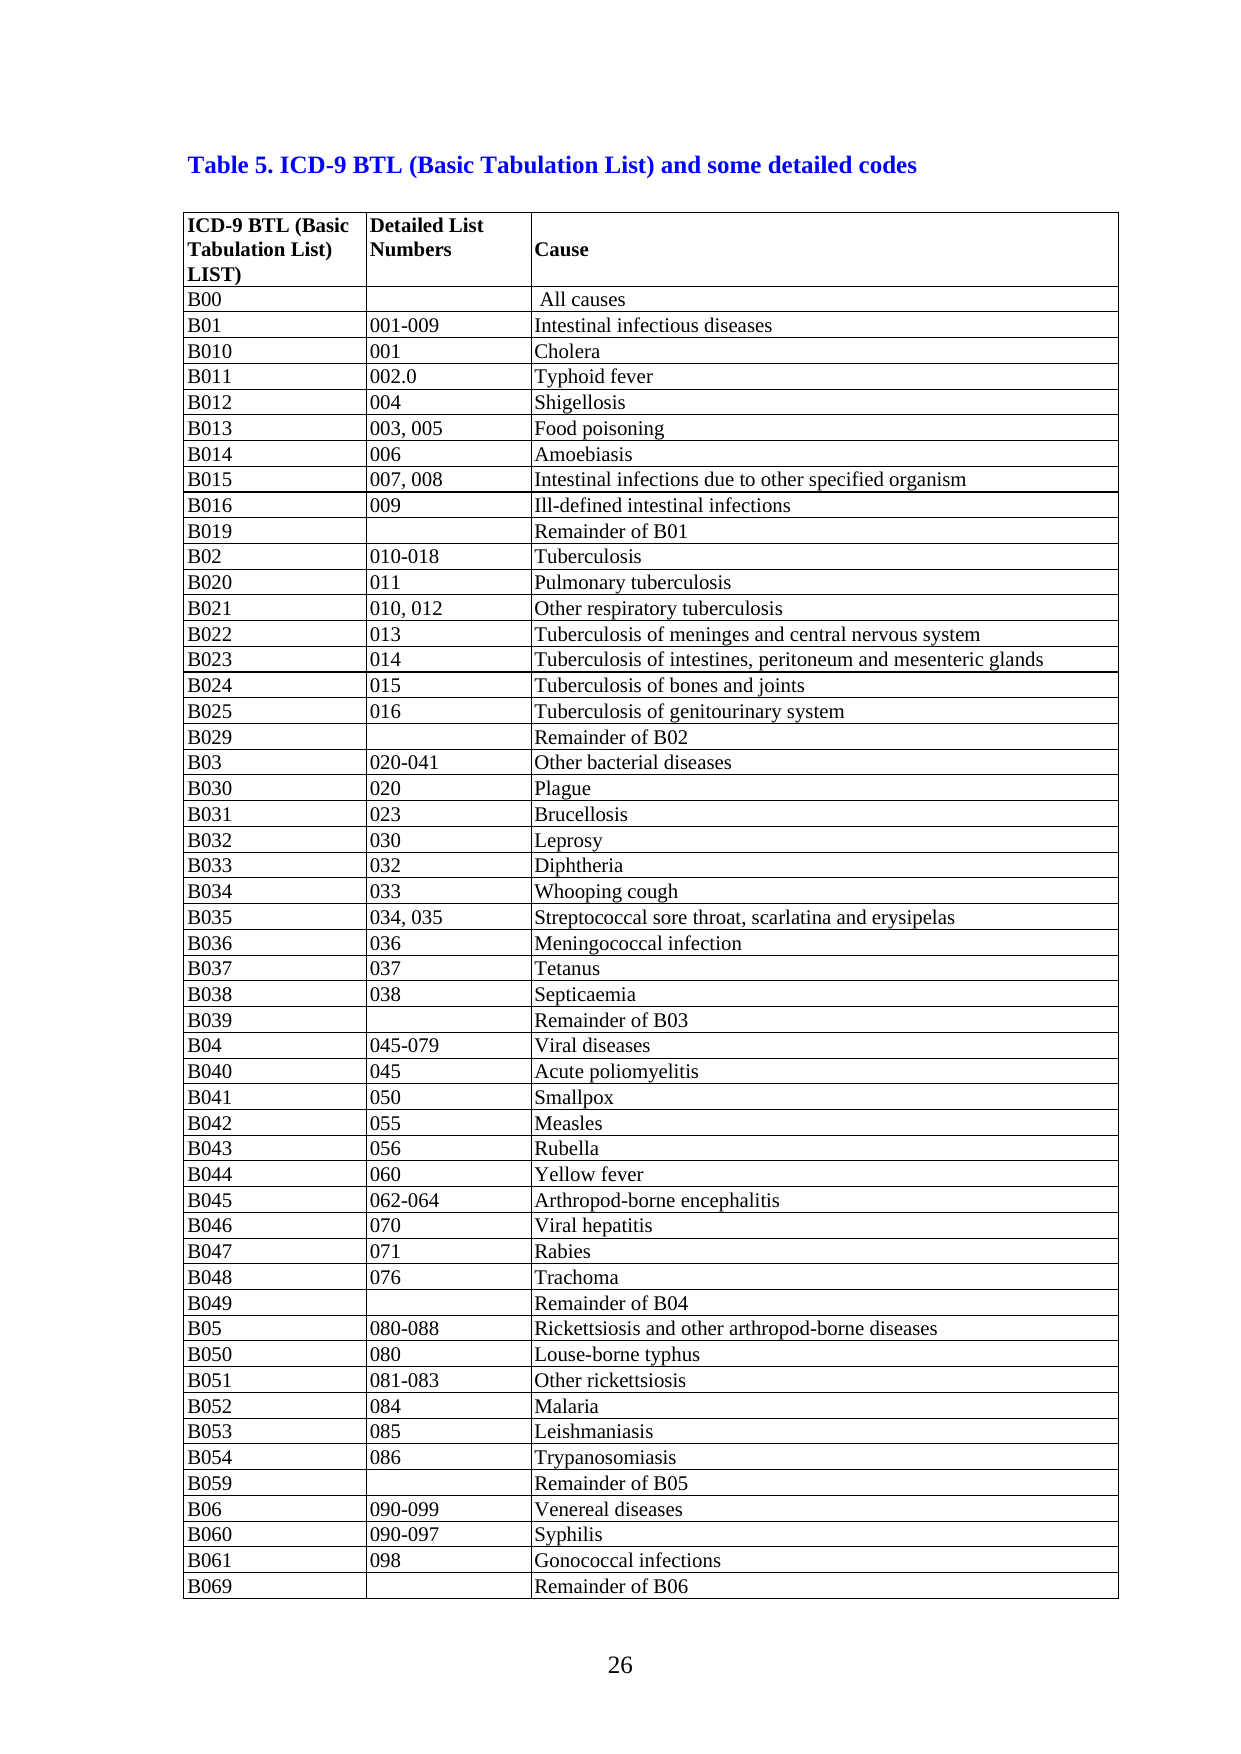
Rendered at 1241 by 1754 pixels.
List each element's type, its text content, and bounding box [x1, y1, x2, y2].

table_cell 056 [367, 1136, 531, 1160]
table_cell B030 [184, 775, 366, 800]
table_cell 085 [367, 1419, 531, 1443]
table_cell 007, 008 [367, 467, 531, 491]
table_cell [367, 724, 531, 749]
table_cell 015 [367, 673, 531, 697]
table_cell B045 [184, 1187, 366, 1212]
table_cell Cholera [532, 338, 1118, 363]
table_cell Diphtheria [532, 853, 1118, 877]
table_cell Whooping cough [532, 878, 1118, 903]
table_cell Tuberculosis of bones and joints [532, 673, 1118, 697]
table_cell [367, 287, 531, 311]
table_cell Trachoma [532, 1264, 1118, 1289]
table_cell Measles [532, 1110, 1118, 1134]
table_cell Intestinal infectious diseases [532, 312, 1118, 337]
table_cell B014 [184, 441, 366, 466]
table_cell Shigellosis [532, 390, 1118, 414]
table_cell 060 [367, 1161, 531, 1186]
table_cell [367, 1007, 531, 1032]
table_cell B044 [184, 1161, 366, 1186]
table_cell B024 [184, 673, 366, 697]
table_cell B054 [184, 1444, 366, 1469]
table_cell Gonococcal infections [532, 1547, 1118, 1572]
table_cell Septicaemia [532, 981, 1118, 1006]
table_cell 033 [367, 878, 531, 903]
table_cell B019 [184, 518, 366, 543]
table_cell Yellow fever [532, 1161, 1118, 1186]
table_cell 062-064 [367, 1187, 531, 1212]
table_cell [367, 1573, 531, 1598]
table_cell B01 [184, 312, 366, 337]
table_cell 014 [367, 647, 531, 671]
table_cell Food poisoning [532, 415, 1118, 440]
table_cell 080-088 [367, 1316, 531, 1340]
table_cell Tetanus [532, 956, 1118, 980]
table_cell 090-099 [367, 1496, 531, 1521]
table_cell Other rickettsiosis [532, 1367, 1118, 1392]
table_cell B010 [184, 338, 366, 363]
table_cell Venereal diseases [532, 1496, 1118, 1521]
table_cell 050 [367, 1084, 531, 1109]
table_cell B03 [184, 750, 366, 774]
table_cell B061 [184, 1547, 366, 1572]
table_cell 084 [367, 1393, 531, 1418]
table_cell B023 [184, 647, 366, 671]
table_cell B039 [184, 1007, 366, 1032]
table_cell 004 [367, 390, 531, 414]
table_cell 036 [367, 930, 531, 954]
table_cell 002.0 [367, 364, 531, 388]
table_cell B051 [184, 1367, 366, 1392]
table_cell Remainder of B03 [532, 1007, 1118, 1032]
table_cell B011 [184, 364, 366, 388]
table_cell All causes [532, 287, 1118, 311]
table_cell Tuberculosis of genitourinary system [532, 698, 1118, 723]
table_cell B02 [184, 544, 366, 568]
table_cell B052 [184, 1393, 366, 1418]
table_cell B015 [184, 467, 366, 491]
table_cell Acute poliomyelitis [532, 1059, 1118, 1083]
table_cell B033 [184, 853, 366, 877]
table_cell B037 [184, 956, 366, 980]
table_cell Remainder of B01 [532, 518, 1118, 543]
table_cell Malaria [532, 1393, 1118, 1418]
table_cell 055 [367, 1110, 531, 1134]
table_cell 070 [367, 1213, 531, 1237]
table_cell Viral hepatitis [532, 1213, 1118, 1237]
table_cell B046 [184, 1213, 366, 1237]
table_header ICD-9 BTL (Basic Tabulation List) LIST) [184, 213, 366, 286]
table_cell Trypanosomiasis [532, 1444, 1118, 1469]
table_cell Meningococcal infection [532, 930, 1118, 954]
table_cell 003, 005 [367, 415, 531, 440]
table_cell 030 [367, 827, 531, 852]
table_cell B029 [184, 724, 366, 749]
table_cell B025 [184, 698, 366, 723]
table_cell 032 [367, 853, 531, 877]
table_cell B04 [184, 1033, 366, 1057]
table_cell 023 [367, 801, 531, 826]
table_cell 013 [367, 621, 531, 646]
table_cell B012 [184, 390, 366, 414]
table_cell 016 [367, 698, 531, 723]
table_cell Typhoid fever [532, 364, 1118, 388]
table_cell B022 [184, 621, 366, 646]
table_cell B031 [184, 801, 366, 826]
table_cell [367, 1290, 531, 1315]
table_cell B038 [184, 981, 366, 1006]
table_cell Other respiratory tuberculosis [532, 595, 1118, 620]
table_cell B013 [184, 415, 366, 440]
table_cell B05 [184, 1316, 366, 1340]
table_cell Rabies [532, 1239, 1118, 1263]
text Table 5. ICD-9 BTL (Basic Tabulation List) and some detailed codes [187, 150, 1053, 179]
table_cell 034, 035 [367, 904, 531, 929]
table_cell Pulmonary tuberculosis [532, 570, 1118, 594]
table_cell [367, 518, 531, 543]
table_cell 090-097 [367, 1522, 531, 1546]
table_cell Remainder of B04 [532, 1290, 1118, 1315]
table_cell B016 [184, 493, 366, 517]
table_cell Louse-borne typhus [532, 1341, 1118, 1366]
table_cell B036 [184, 930, 366, 954]
table_cell B059 [184, 1470, 366, 1495]
table_cell 045-079 [367, 1033, 531, 1057]
table_cell B043 [184, 1136, 366, 1160]
table_cell Smallpox [532, 1084, 1118, 1109]
table_cell B047 [184, 1239, 366, 1263]
table_cell 098 [367, 1547, 531, 1572]
table_cell 010-018 [367, 544, 531, 568]
table_header Cause [532, 213, 1118, 286]
table_cell Tuberculosis [532, 544, 1118, 568]
table_cell 081-083 [367, 1367, 531, 1392]
table_cell B021 [184, 595, 366, 620]
table_cell Viral diseases [532, 1033, 1118, 1057]
table_cell B034 [184, 878, 366, 903]
table_cell B050 [184, 1341, 366, 1366]
table_header Detailed List Numbers [367, 213, 531, 286]
table_cell Remainder of B05 [532, 1470, 1118, 1495]
table_cell Brucellosis [532, 801, 1118, 826]
table_cell B060 [184, 1522, 366, 1546]
table_cell Streptococcal sore throat, scarlatina and erysipelas [532, 904, 1118, 929]
table_cell 080 [367, 1341, 531, 1366]
table_cell Remainder of B06 [532, 1573, 1118, 1598]
table_cell B035 [184, 904, 366, 929]
table_cell 071 [367, 1239, 531, 1263]
table_cell 086 [367, 1444, 531, 1469]
table_cell 038 [367, 981, 531, 1006]
table_cell Tuberculosis of intestines, peritoneum and mesenteric glands [532, 647, 1118, 671]
table_cell 076 [367, 1264, 531, 1289]
table_cell 037 [367, 956, 531, 980]
table_cell 001 [367, 338, 531, 363]
table_cell B048 [184, 1264, 366, 1289]
table_cell B032 [184, 827, 366, 852]
table_cell Other bacterial diseases [532, 750, 1118, 774]
table_cell B053 [184, 1419, 366, 1443]
table_cell [367, 1470, 531, 1495]
table_cell 045 [367, 1059, 531, 1083]
table_cell B040 [184, 1059, 366, 1083]
table_cell 010, 012 [367, 595, 531, 620]
table_cell B020 [184, 570, 366, 594]
table_cell 001-009 [367, 312, 531, 337]
table_cell Tuberculosis of meninges and central nervous system [532, 621, 1118, 646]
table_cell Leishmaniasis [532, 1419, 1118, 1443]
table_cell B041 [184, 1084, 366, 1109]
table_cell 020 [367, 775, 531, 800]
table_cell Syphilis [532, 1522, 1118, 1546]
table_cell B042 [184, 1110, 366, 1134]
table_cell B049 [184, 1290, 366, 1315]
table_cell Remainder of B02 [532, 724, 1118, 749]
table_cell Intestinal infections due to other specified organism [532, 467, 1118, 491]
table_cell Ill-defined intestinal infections [532, 493, 1118, 517]
table_cell 011 [367, 570, 531, 594]
table_cell Leprosy [532, 827, 1118, 852]
table_cell 020-041 [367, 750, 531, 774]
table_cell B06 [184, 1496, 366, 1521]
table_cell B00 [184, 287, 366, 311]
table_cell Plague [532, 775, 1118, 800]
table_cell 006 [367, 441, 531, 466]
table_cell Arthropod-borne encephalitis [532, 1187, 1118, 1212]
table_cell Rickettsiosis and other arthropod-borne diseases [532, 1316, 1118, 1340]
table_cell 009 [367, 493, 531, 517]
table_cell B069 [184, 1573, 366, 1598]
table_cell Rubella [532, 1136, 1118, 1160]
table_cell Amoebiasis [532, 441, 1118, 466]
